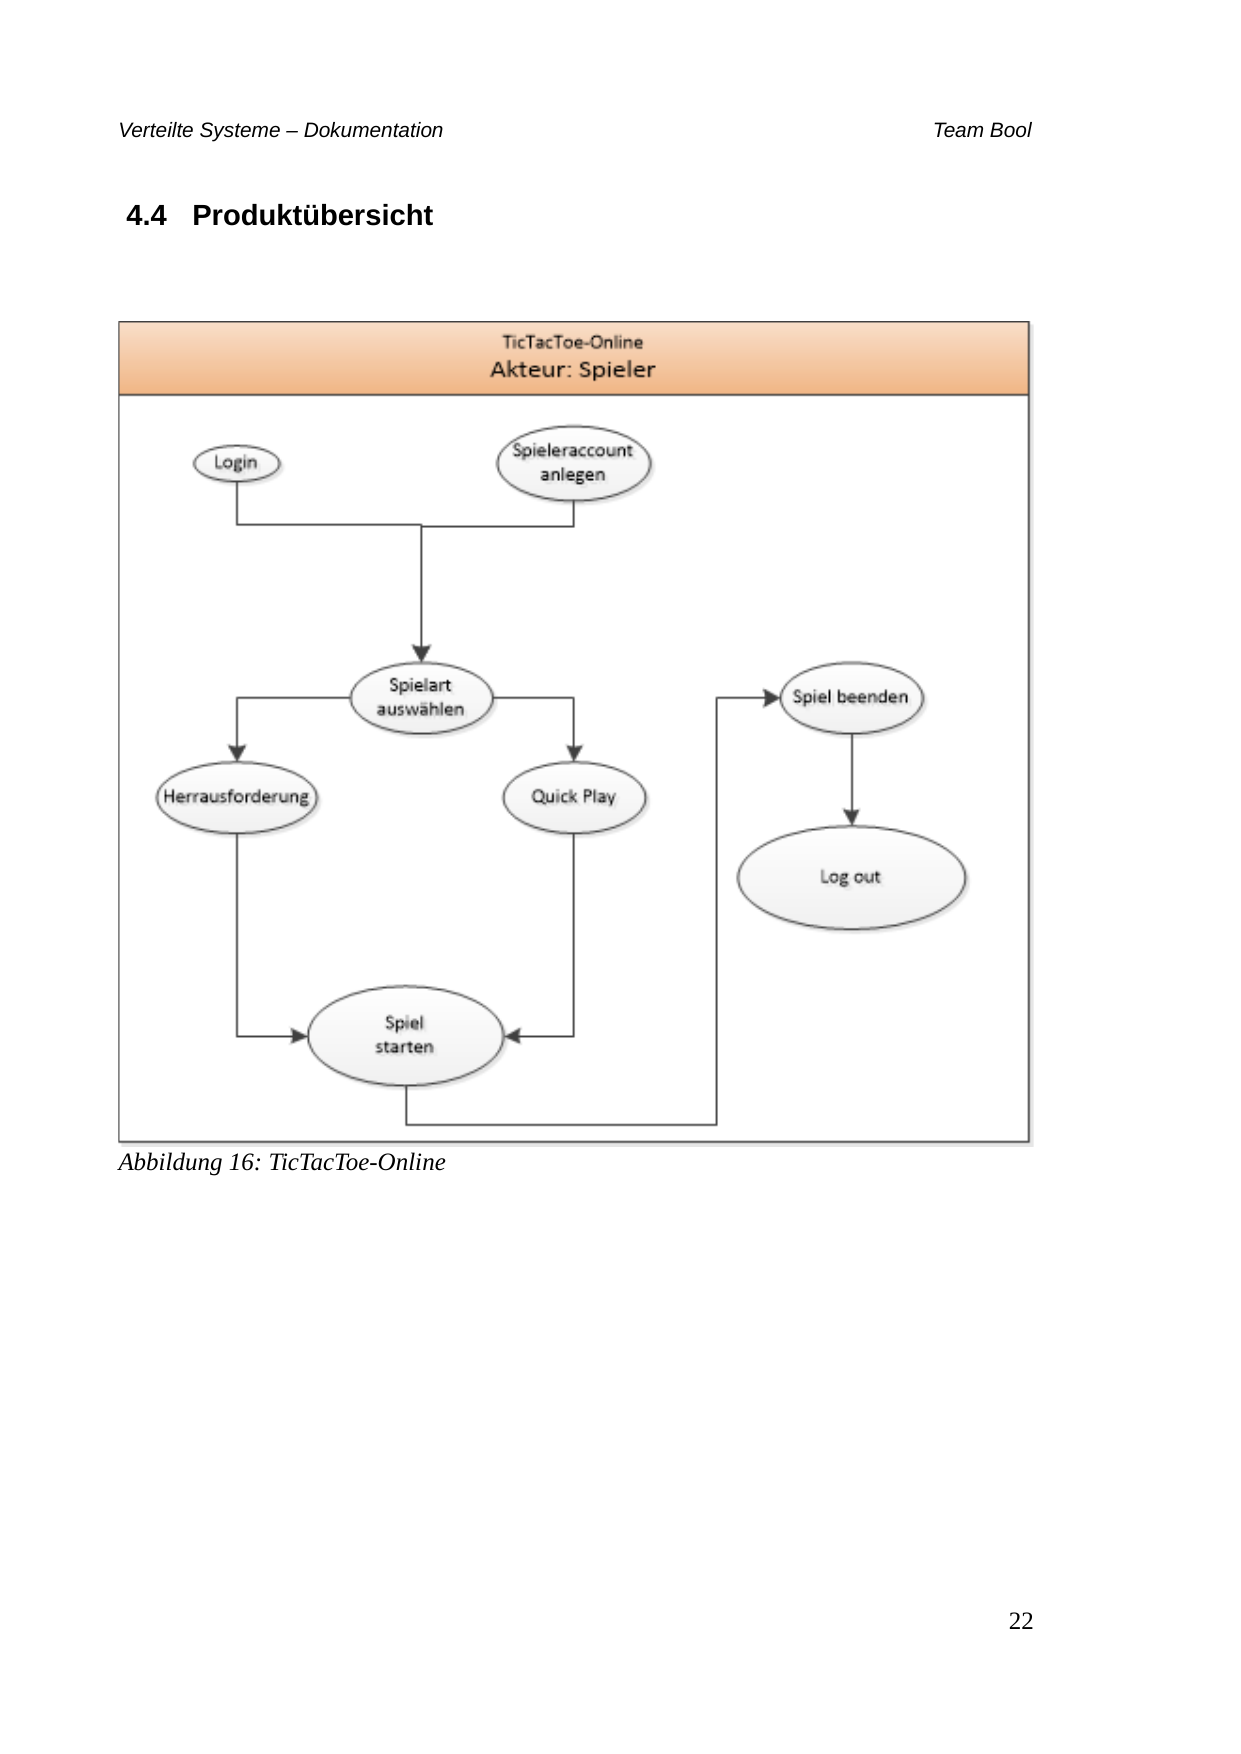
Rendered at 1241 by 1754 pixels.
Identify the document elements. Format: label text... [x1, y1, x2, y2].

picture [118, 321, 1034, 1147]
text Abbildung 16: TicTacToe-Online [118, 1147, 1033, 1175]
subtitle Produktübersicht [118, 198, 1033, 231]
